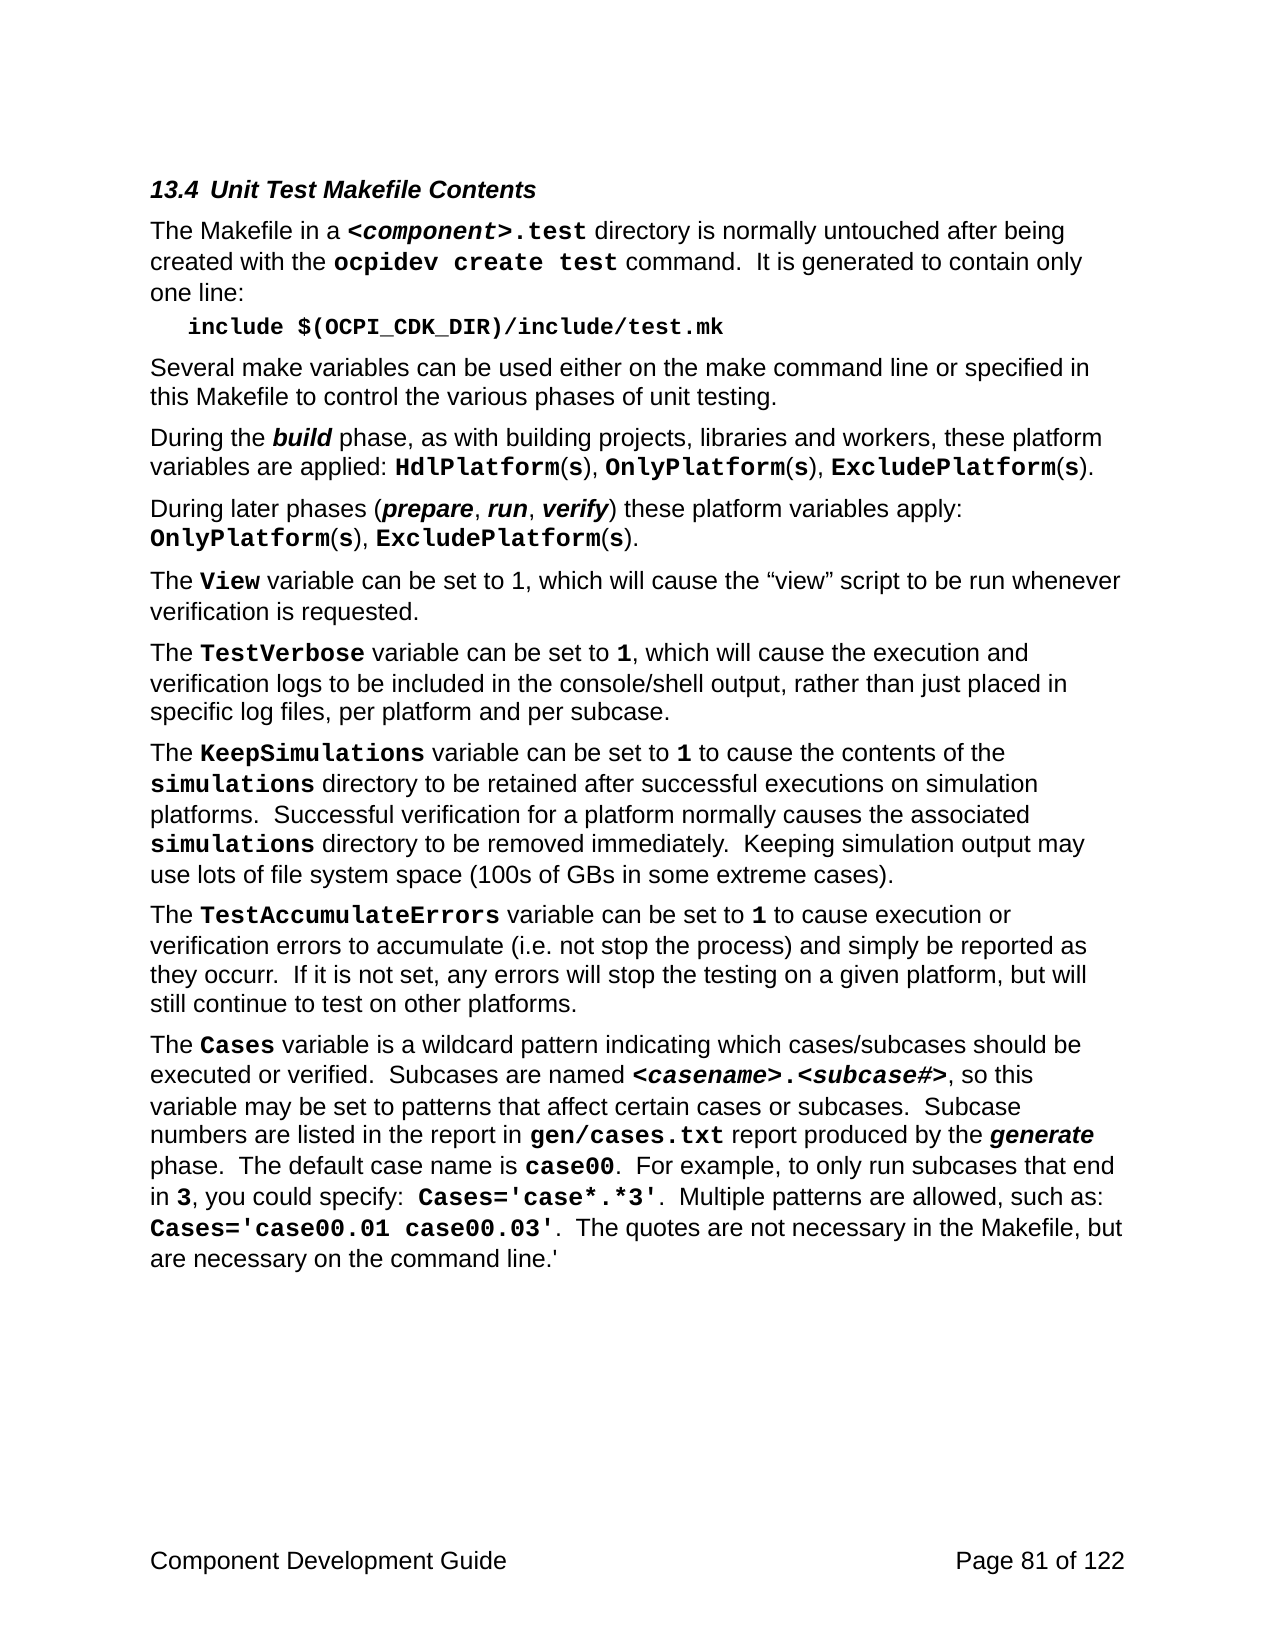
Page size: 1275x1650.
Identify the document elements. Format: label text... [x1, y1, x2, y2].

text include $(OCPI_CDK_DIR)/include/test.mk [187, 315, 1125, 341]
text During later phases (prepare, run, verify) these platform variables apply: OnlyPlatform(s), ExcludePlatform(s). [150, 494, 1125, 554]
text The KeepSimulations variable can be set to 1 to cause the contents of the simulations directory to be retained after successful executions on simulation platforms. Successful verification for a platform normally causes the associated simulations directory to be removed immediately. Keeping simulation output may use lots of file system space (100s of GBs in some extreme cases). [150, 738, 1125, 888]
subtitle Unit Test Makefile Contents [150, 175, 1125, 204]
text The Makefile in a <component>.test directory is normally untouched after being created with the ocpidev create test command. It is generated to contain only one line: [150, 216, 1125, 306]
text Several make variables can be used either on the make command line or specified in this Makefile to control the various phases of unit testing. [150, 353, 1125, 411]
text The TestAccumulateErrors variable can be set to 1 to cause execution or verification errors to accumulate (i.e. not stop the process) and simply be reported as they occurr. If it is not set, any errors will stop the testing on a given platform, but will still continue to test on other platforms. [150, 900, 1125, 1018]
text During the build phase, as with building projects, libraries and workers, these platform variables are applied: HdlPlatform(s), OnlyPlatform(s), ExcludePlatform(s). [150, 423, 1125, 482]
text The Cases variable is a wildcard pattern indicating which cases/subcases should be executed or verified. Subcases are named <casename>.<subcase#>, so this variable may be set to patterns that affect certain cases or subcases. Subcase numbers are listed in the report in gen/cases.txt report produced by the generate phase. The default case name is case00. For example, to only run subcases that end in 3, you could specify: Cases='case*.*3'. Multiple patterns are allowed, such as: Cases='case00.01 case00.03'. The quotes are not necessary in the Makefile, but are necessary on the command line.' [150, 1029, 1125, 1273]
text The View variable can be set to 1, which will cause the “view” script to be run whenever verification is requested. [150, 566, 1125, 626]
text The TestVerbose variable can be set to 1, which will cause the execution and verification logs to be included in the console/shell output, rather than just placed in specific log files, per platform and per subcase. [150, 638, 1125, 726]
